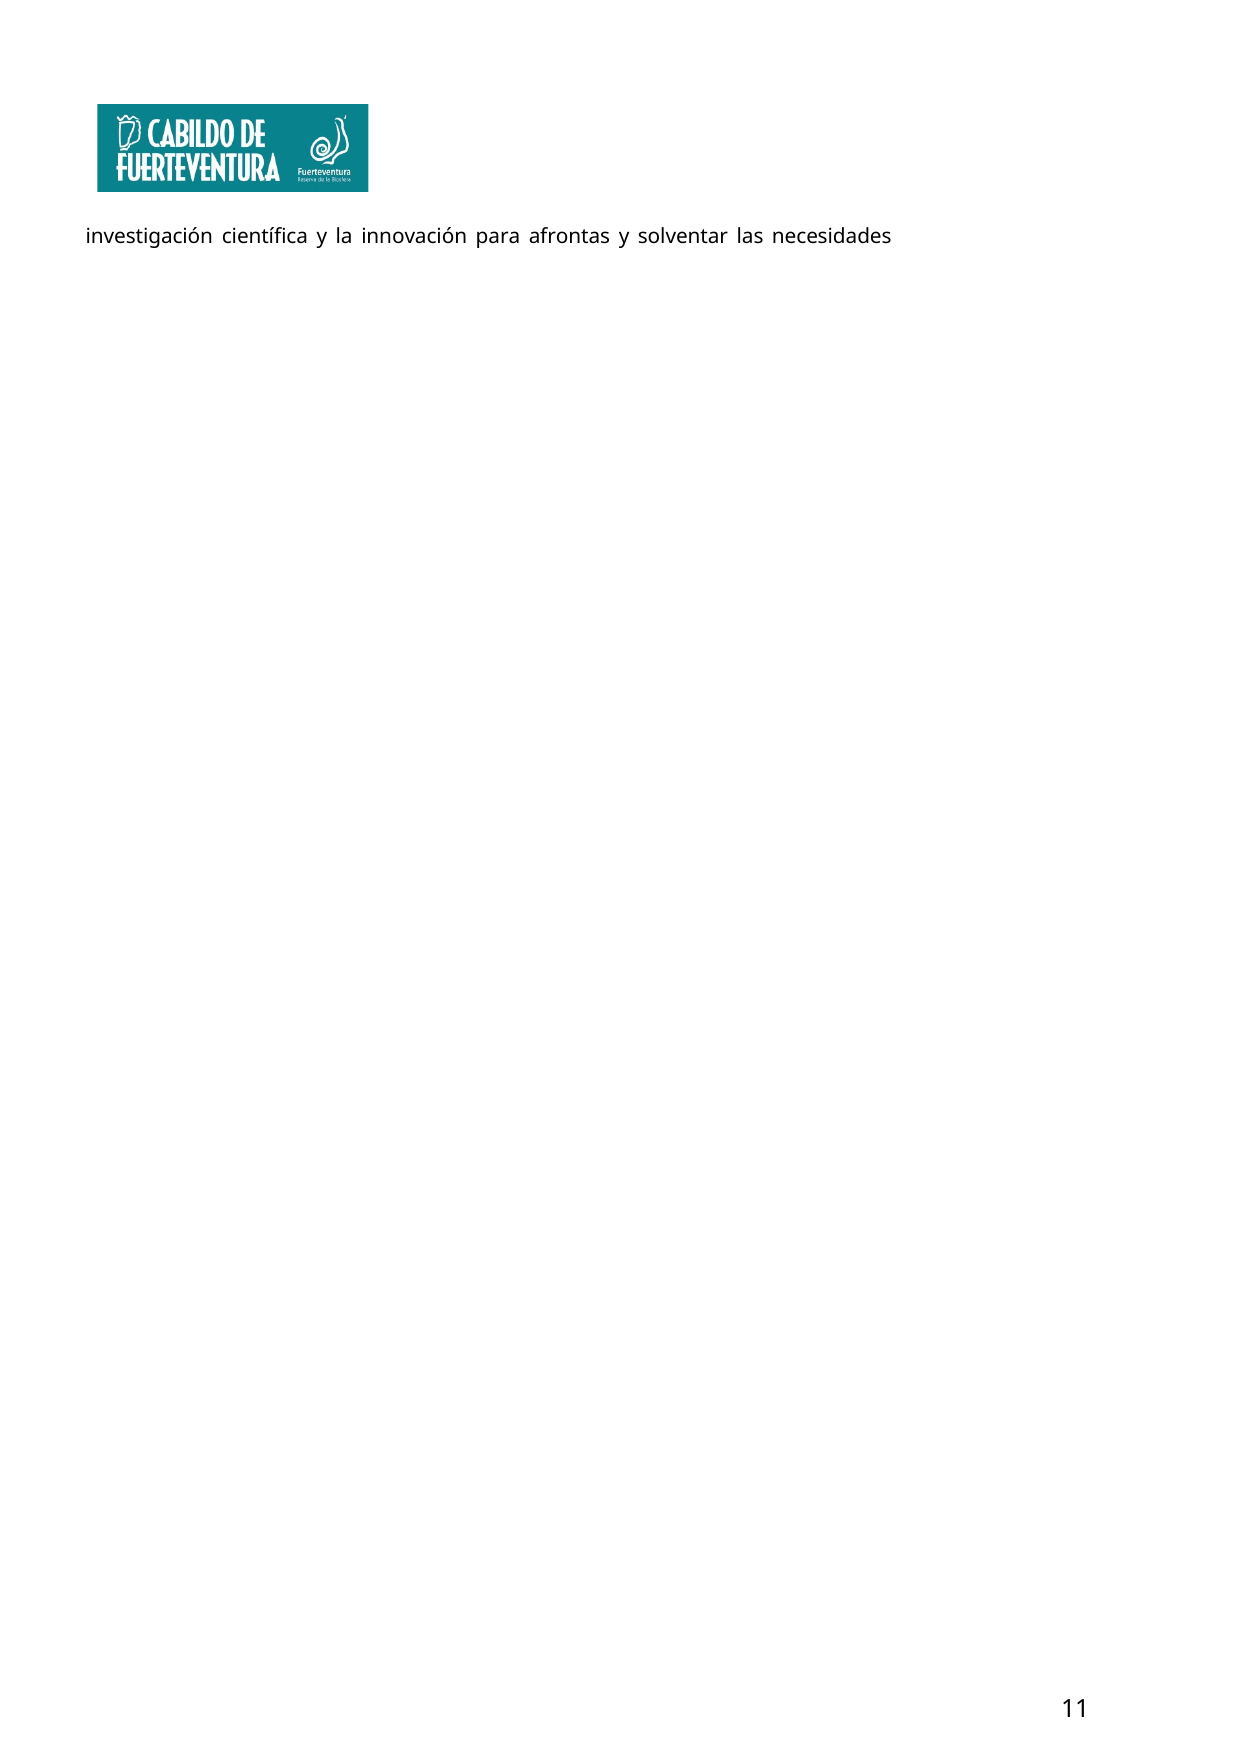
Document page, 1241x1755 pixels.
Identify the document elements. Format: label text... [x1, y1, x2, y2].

text investigación científica y la innovación para afrontas y solventar las necesidades [85, 221, 1093, 249]
